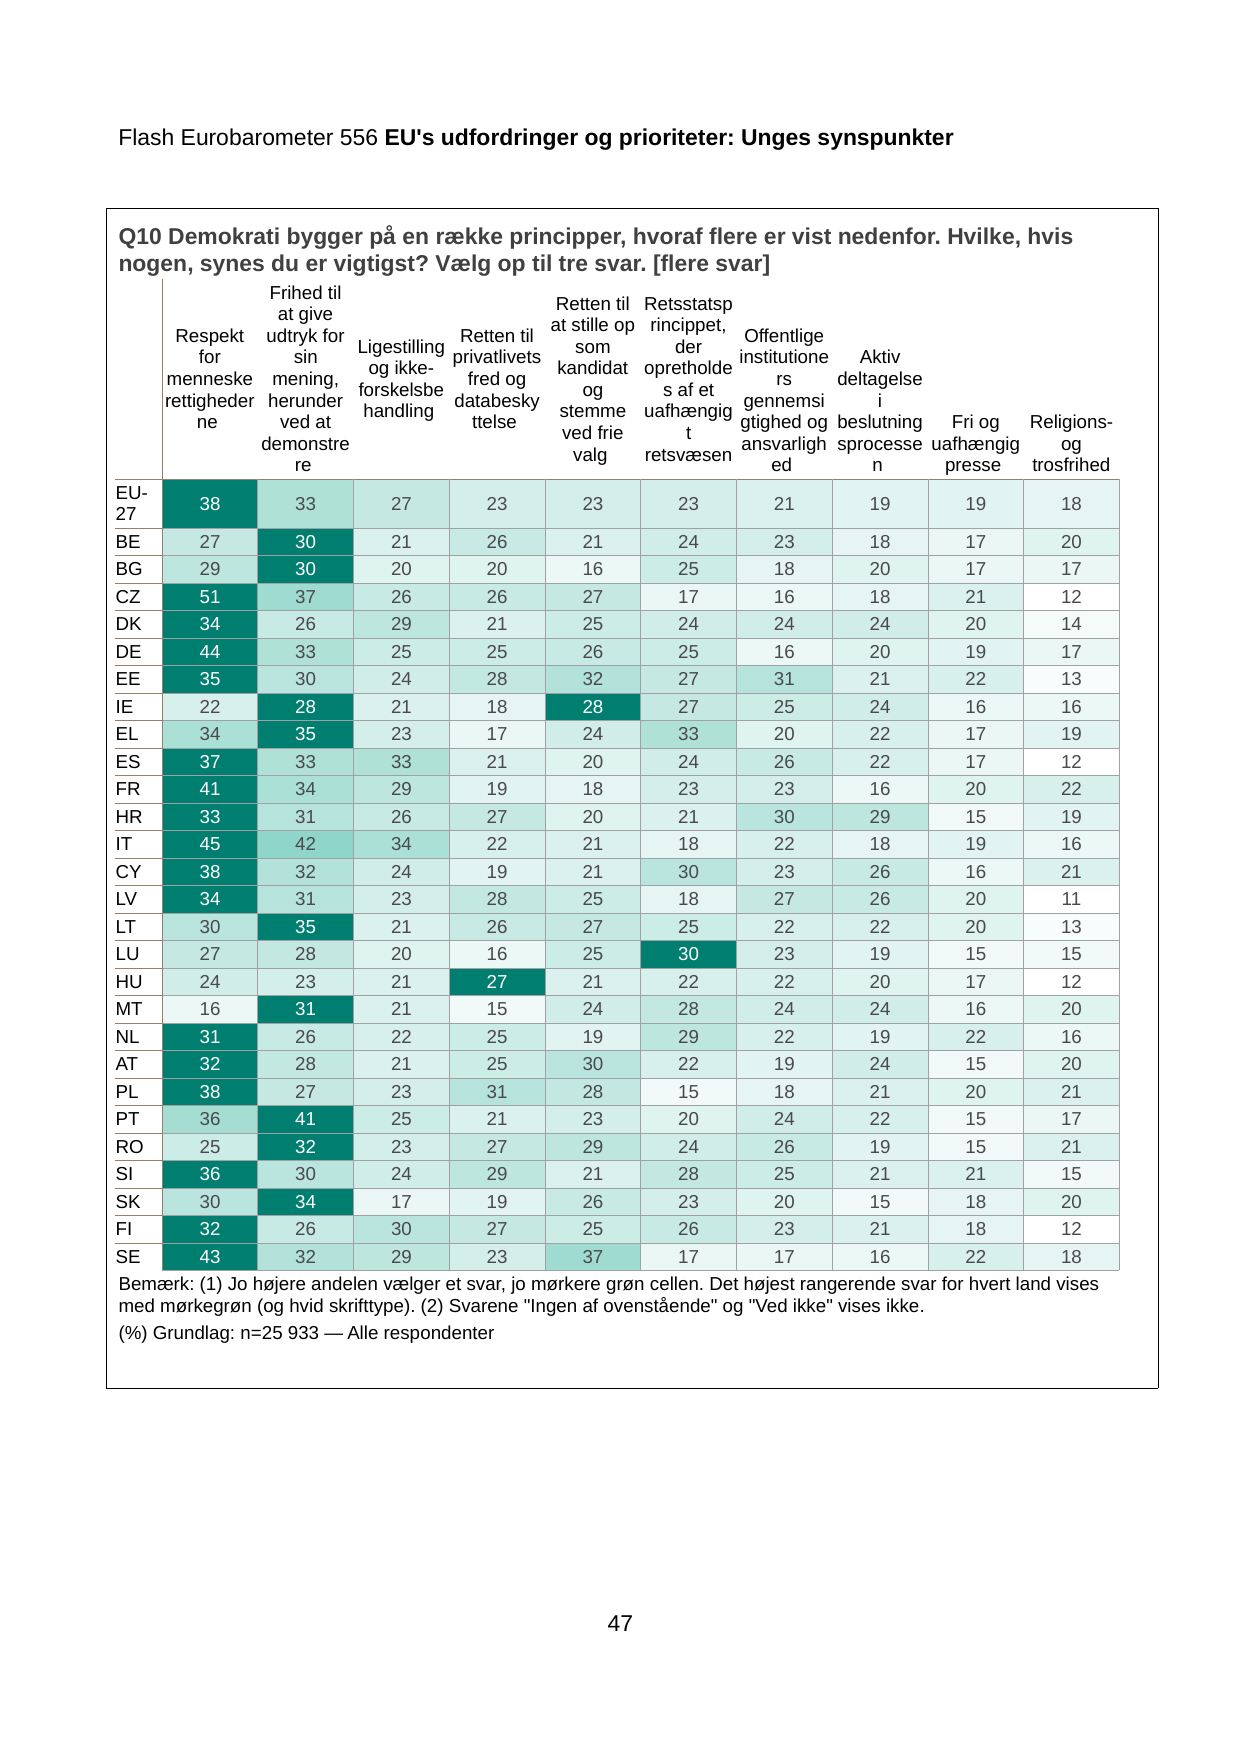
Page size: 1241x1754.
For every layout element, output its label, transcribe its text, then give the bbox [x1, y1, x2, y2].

table_cell Retten til at stille op som kandidat og stemme ved frie valg [545, 279, 640, 479]
table_cell 22 [737, 969, 832, 995]
table_cell 15 [450, 996, 545, 1023]
table_cell 34 [258, 776, 353, 803]
table_cell 23 [354, 886, 449, 913]
table_cell 24 [833, 1051, 928, 1078]
table_cell 25 [546, 886, 640, 913]
table_cell 20 [929, 886, 1023, 913]
table_cell 33 [258, 749, 353, 775]
table_cell 28 [641, 996, 736, 1023]
table_cell 25 [737, 1161, 832, 1188]
table_cell IT [115, 831, 162, 858]
table_cell 19 [1024, 804, 1119, 830]
table_cell 11 [1024, 886, 1119, 913]
table_cell 21 [546, 859, 640, 885]
table_cell 19 [929, 831, 1023, 858]
table_cell 25 [546, 611, 640, 638]
table_cell 33 [641, 721, 736, 748]
table_cell 20 [833, 556, 928, 583]
table_cell 21 [833, 1079, 928, 1105]
table_cell 20 [641, 1106, 736, 1133]
table_cell 31 [163, 1024, 257, 1050]
table_cell 23 [546, 1106, 640, 1133]
table_cell 43 [163, 1244, 257, 1270]
table_cell 27 [450, 969, 545, 995]
table_cell 25 [641, 914, 736, 940]
table_cell ES [115, 749, 162, 775]
table_cell Aktiv deltagelse i beslutningsprocessen [832, 279, 928, 479]
table_cell 24 [737, 996, 832, 1023]
table_cell Ligestilling og ikke-forskelsbehandling [353, 279, 449, 479]
table_cell 26 [450, 529, 545, 555]
table_cell 22 [833, 914, 928, 940]
table_cell 21 [833, 1216, 928, 1243]
table_cell 23 [450, 480, 545, 528]
table_cell 21 [546, 969, 640, 995]
table_cell 21 [546, 831, 640, 858]
table_cell 51 [163, 584, 257, 610]
table_cell 26 [833, 886, 928, 913]
table_cell 20 [1024, 529, 1119, 555]
table_cell 34 [163, 886, 257, 913]
table_cell 27 [450, 804, 545, 830]
table_cell 27 [163, 529, 257, 555]
table_cell 36 [163, 1106, 257, 1133]
table_cell 20 [737, 721, 832, 748]
table_cell 26 [258, 1024, 353, 1050]
table_cell 22 [833, 749, 928, 775]
table_cell 28 [641, 1161, 736, 1188]
table_cell 21 [354, 1051, 449, 1078]
table_cell 23 [641, 1189, 736, 1215]
table_cell 16 [1024, 1024, 1119, 1050]
table_cell BG [115, 556, 162, 583]
table_cell 20 [929, 1079, 1023, 1105]
table_cell 21 [354, 694, 449, 720]
table_cell 16 [929, 859, 1023, 885]
table_cell 24 [354, 1161, 449, 1188]
table_cell 22 [450, 831, 545, 858]
table_cell 17 [641, 584, 736, 610]
table_cell BE [115, 529, 162, 555]
table_cell 23 [737, 1216, 832, 1243]
table_cell 36 [163, 1161, 257, 1188]
table_cell FR [115, 776, 162, 803]
table_cell 17 [354, 1189, 449, 1215]
table_cell 20 [546, 749, 640, 775]
table_cell 19 [833, 480, 928, 528]
table_cell 27 [354, 480, 449, 528]
table_cell 35 [258, 721, 353, 748]
table_cell 20 [354, 941, 449, 968]
table_cell 22 [641, 969, 736, 995]
table_cell 23 [737, 529, 832, 555]
table_cell SI [115, 1161, 162, 1188]
table_cell 20 [1024, 1051, 1119, 1078]
table_cell 30 [354, 1216, 449, 1243]
table_cell 15 [833, 1189, 928, 1215]
table_cell 31 [258, 886, 353, 913]
table_cell 21 [354, 969, 449, 995]
table_cell 25 [163, 1134, 257, 1160]
table_cell 31 [258, 804, 353, 830]
table_cell 30 [163, 914, 257, 940]
table_cell 17 [929, 749, 1023, 775]
table_cell 29 [641, 1024, 736, 1050]
table_cell 26 [546, 1189, 640, 1215]
table_cell 31 [737, 666, 832, 693]
table_cell 31 [450, 1079, 545, 1105]
table_cell SK [115, 1189, 162, 1215]
table_cell 19 [833, 1134, 928, 1160]
table_cell 18 [641, 831, 736, 858]
table_cell 18 [833, 584, 928, 610]
table_cell 17 [929, 969, 1023, 995]
table_cell 32 [258, 1244, 353, 1270]
table_cell 26 [354, 584, 449, 610]
table_cell 29 [450, 1161, 545, 1188]
table_cell CZ [115, 584, 162, 610]
table_cell 26 [258, 1216, 353, 1243]
table_cell PL [115, 1079, 162, 1105]
table_cell 22 [737, 831, 832, 858]
table_cell 19 [833, 941, 928, 968]
table_cell 38 [163, 859, 257, 885]
table_cell 18 [641, 886, 736, 913]
table_cell 24 [641, 529, 736, 555]
table_cell PT [115, 1106, 162, 1133]
table_cell 28 [546, 694, 640, 720]
table_cell 30 [258, 666, 353, 693]
table_cell 28 [450, 666, 545, 693]
table_cell 26 [641, 1216, 736, 1243]
table_cell EU-27 [115, 480, 162, 528]
table_cell 15 [929, 804, 1023, 830]
table_cell 16 [1024, 831, 1119, 858]
table_cell 20 [833, 639, 928, 665]
table_cell 22 [641, 1051, 736, 1078]
table_cell 16 [833, 1244, 928, 1270]
table_cell 17 [641, 1244, 736, 1270]
table_cell DK [115, 611, 162, 638]
table_cell Retten til privatlivets fred og databeskyttelse [449, 279, 545, 479]
table_cell 16 [546, 556, 640, 583]
table_cell HR [115, 804, 162, 830]
table_cell 32 [546, 666, 640, 693]
table_cell 28 [258, 1051, 353, 1078]
table_cell 21 [450, 611, 545, 638]
table_cell 28 [258, 694, 353, 720]
table_cell 21 [1024, 1134, 1119, 1160]
table_cell 23 [641, 480, 736, 528]
table_cell 30 [258, 1161, 353, 1188]
table_cell 21 [354, 529, 449, 555]
table_cell 24 [546, 996, 640, 1023]
table_cell 16 [929, 996, 1023, 1023]
table_cell 22 [929, 666, 1023, 693]
table_cell 21 [1024, 1079, 1119, 1105]
table_cell Bemærk: (1) Jo højere andelen vælger et svar, jo mørkere grøn cellen. Det højest rangerende svar for hvert land vises med mørkegrøn (og hvid skrifttype). (2) Svarene "Ingen af ovenstående" og "Ved ikke" vises ikke. [115, 1270, 1119, 1319]
table_cell 24 [641, 749, 736, 775]
table_cell 27 [641, 694, 736, 720]
table_cell 22 [833, 1106, 928, 1133]
table_cell (%) Grundlag: n=25 933 — Alle respondenter [115, 1319, 1119, 1347]
table_cell 23 [258, 969, 353, 995]
table_cell 21 [354, 996, 449, 1023]
table_cell 12 [1024, 749, 1119, 775]
table_cell 29 [546, 1134, 640, 1160]
table_cell DE [115, 639, 162, 665]
table_cell 17 [929, 529, 1023, 555]
table_cell 22 [929, 1244, 1023, 1270]
table_cell 34 [354, 831, 449, 858]
table_cell 20 [929, 776, 1023, 803]
table_cell 44 [163, 639, 257, 665]
table_cell 17 [1024, 1106, 1119, 1133]
table_cell 30 [258, 529, 353, 555]
table_cell 21 [450, 1106, 545, 1133]
table_cell 21 [833, 666, 928, 693]
table_cell 30 [641, 941, 736, 968]
table_cell 24 [641, 611, 736, 638]
table_cell 16 [450, 941, 545, 968]
table_cell 29 [163, 556, 257, 583]
table_cell 32 [163, 1216, 257, 1243]
table_cell 20 [1024, 996, 1119, 1023]
table_cell 23 [737, 859, 832, 885]
table_cell Respekt for menneskerettighederne [163, 279, 257, 479]
table_cell 12 [1024, 969, 1119, 995]
table_header Q10 Demokrati bygger på en række principper, hvoraf flere er vist nedenfor. Hvilke, hvis nogen, synes du er vigtigst? Vælg op til tre svar. [flere svar] [115, 217, 1119, 279]
table_cell 18 [833, 529, 928, 555]
table_cell 18 [737, 556, 832, 583]
table_cell 22 [163, 694, 257, 720]
table_cell RO [115, 1134, 162, 1160]
table_cell 15 [929, 1106, 1023, 1133]
table_cell 19 [929, 639, 1023, 665]
table_cell 24 [737, 1106, 832, 1133]
table_cell 37 [163, 749, 257, 775]
table_cell 19 [1024, 721, 1119, 748]
table_cell 29 [354, 776, 449, 803]
table_cell 22 [737, 914, 832, 940]
table_cell 32 [258, 1134, 353, 1160]
table_cell 23 [737, 941, 832, 968]
table_cell 25 [641, 556, 736, 583]
table_cell 17 [929, 556, 1023, 583]
table_cell 33 [258, 480, 353, 528]
table_cell 32 [163, 1051, 257, 1078]
table_cell 23 [737, 776, 832, 803]
table_cell 20 [354, 556, 449, 583]
table_cell Offentlige institutioners gennemsigtighed og ansvarlighed [736, 279, 832, 479]
table_cell 27 [450, 1216, 545, 1243]
table_cell 26 [833, 859, 928, 885]
table_cell 26 [737, 1134, 832, 1160]
table_cell Religions- og trosfrihed [1023, 279, 1119, 479]
table_cell 16 [163, 996, 257, 1023]
table_cell 29 [354, 1244, 449, 1270]
table_cell 28 [258, 941, 353, 968]
table_cell 15 [929, 1051, 1023, 1078]
table_cell 23 [354, 721, 449, 748]
table_cell 22 [929, 1024, 1023, 1050]
table_cell SE [115, 1244, 162, 1270]
table_cell 37 [258, 584, 353, 610]
table_cell 12 [1024, 584, 1119, 610]
table_cell 20 [450, 556, 545, 583]
table_cell 21 [546, 529, 640, 555]
table_cell 25 [737, 694, 832, 720]
table_cell 35 [163, 666, 257, 693]
table_cell 23 [546, 480, 640, 528]
table_cell 25 [354, 639, 449, 665]
table_cell 27 [163, 941, 257, 968]
table_cell 20 [1024, 1189, 1119, 1215]
table_cell 17 [929, 721, 1023, 748]
table_cell 25 [354, 1106, 449, 1133]
table_cell 15 [641, 1079, 736, 1105]
table_cell 18 [737, 1079, 832, 1105]
table_cell NL [115, 1024, 162, 1050]
table_cell 16 [1024, 694, 1119, 720]
table_cell HU [115, 969, 162, 995]
table_cell 21 [929, 1161, 1023, 1188]
table_cell 29 [833, 804, 928, 830]
table_cell 33 [163, 804, 257, 830]
table_cell EL [115, 721, 162, 748]
table_cell 18 [546, 776, 640, 803]
table_cell 29 [354, 611, 449, 638]
table_cell 25 [450, 1024, 545, 1050]
table_cell 24 [833, 694, 928, 720]
table_cell 21 [737, 480, 832, 528]
table_cell 33 [354, 749, 449, 775]
table_cell 19 [450, 859, 545, 885]
table_cell 18 [929, 1216, 1023, 1243]
table_cell 27 [737, 886, 832, 913]
table_cell 21 [1024, 859, 1119, 885]
table_cell 16 [833, 776, 928, 803]
table_cell 17 [450, 721, 545, 748]
table_cell 18 [450, 694, 545, 720]
table_cell CY [115, 859, 162, 885]
table_cell 24 [641, 1134, 736, 1160]
table_cell 13 [1024, 914, 1119, 940]
table_cell 23 [354, 1134, 449, 1160]
table_cell LV [115, 886, 162, 913]
table_cell 21 [546, 1161, 640, 1188]
table_cell 26 [737, 749, 832, 775]
table_cell 25 [546, 1216, 640, 1243]
table_cell Frihed til at give udtryk for sin mening, herunder ved at demonstrere [258, 279, 353, 479]
table_cell Fri og uafhængig presse [928, 279, 1023, 479]
table_cell 19 [546, 1024, 640, 1050]
table_cell 27 [546, 914, 640, 940]
table_cell 23 [354, 1079, 449, 1105]
table_cell 45 [163, 831, 257, 858]
table_cell 41 [258, 1106, 353, 1133]
table_cell 42 [258, 831, 353, 858]
table_cell 31 [258, 996, 353, 1023]
table_cell 17 [737, 1244, 832, 1270]
table_cell 41 [163, 776, 257, 803]
table_cell 24 [737, 611, 832, 638]
table_cell 37 [546, 1244, 640, 1270]
table_cell 26 [354, 804, 449, 830]
table_cell [115, 279, 162, 479]
table_cell 20 [929, 914, 1023, 940]
table_cell 22 [737, 1024, 832, 1050]
table_cell 30 [546, 1051, 640, 1078]
table_cell 19 [450, 776, 545, 803]
table_cell 20 [929, 611, 1023, 638]
table_cell 24 [163, 969, 257, 995]
table_cell 24 [833, 996, 928, 1023]
table_cell 25 [450, 1051, 545, 1078]
table_cell 23 [450, 1244, 545, 1270]
table_cell 19 [833, 1024, 928, 1050]
table_cell 21 [354, 914, 449, 940]
table_cell 21 [450, 749, 545, 775]
table_cell 17 [1024, 639, 1119, 665]
table_cell 15 [929, 941, 1023, 968]
table_cell 30 [641, 859, 736, 885]
table_cell 21 [641, 804, 736, 830]
table_cell 18 [1024, 1244, 1119, 1270]
table_cell 18 [833, 831, 928, 858]
table_cell EE [115, 666, 162, 693]
table_cell 22 [833, 721, 928, 748]
table_cell 19 [450, 1189, 545, 1215]
table_cell 28 [546, 1079, 640, 1105]
table_cell 27 [546, 584, 640, 610]
table_cell 19 [737, 1051, 832, 1078]
table_cell 13 [1024, 666, 1119, 693]
table_cell 27 [450, 1134, 545, 1160]
table_cell 17 [1024, 556, 1119, 583]
table_cell 25 [450, 639, 545, 665]
table_cell 15 [929, 1134, 1023, 1160]
table_cell 33 [258, 639, 353, 665]
table_cell 21 [929, 584, 1023, 610]
table_cell 12 [1024, 1216, 1119, 1243]
table_cell 20 [737, 1189, 832, 1215]
table_cell 27 [641, 666, 736, 693]
table_cell 18 [1024, 480, 1119, 528]
table_cell 23 [641, 776, 736, 803]
table_cell 16 [737, 639, 832, 665]
table_cell 38 [163, 480, 257, 528]
table_cell 30 [163, 1189, 257, 1215]
table_cell 24 [546, 721, 640, 748]
table_cell 18 [929, 1189, 1023, 1215]
table_cell 16 [929, 694, 1023, 720]
table_cell Retsstatsprincippet, der opretholdes af et uafhængigt retsvæsen [640, 279, 736, 479]
table_cell 27 [258, 1079, 353, 1105]
table_cell AT [115, 1051, 162, 1078]
table_cell LT [115, 914, 162, 940]
table_cell 15 [1024, 1161, 1119, 1188]
table_cell 20 [833, 969, 928, 995]
table_cell 26 [258, 611, 353, 638]
table_cell 34 [258, 1189, 353, 1215]
table_cell 34 [163, 611, 257, 638]
table_cell 35 [258, 914, 353, 940]
table_cell 28 [450, 886, 545, 913]
table_cell 30 [737, 804, 832, 830]
table_cell 25 [546, 941, 640, 968]
table_cell 15 [1024, 941, 1119, 968]
table_cell 22 [1024, 776, 1119, 803]
table_cell 26 [546, 639, 640, 665]
table_cell 22 [354, 1024, 449, 1050]
table_cell IE [115, 694, 162, 720]
table_cell 20 [546, 804, 640, 830]
table_cell 30 [258, 556, 353, 583]
table_cell 19 [929, 480, 1023, 528]
table_cell 24 [354, 666, 449, 693]
table_cell 21 [833, 1161, 928, 1188]
table_cell 32 [258, 859, 353, 885]
table_cell 26 [450, 584, 545, 610]
table_cell 24 [833, 611, 928, 638]
table_cell 34 [163, 721, 257, 748]
table_cell 14 [1024, 611, 1119, 638]
table_cell MT [115, 996, 162, 1023]
table_cell FI [115, 1216, 162, 1243]
table_cell LU [115, 941, 162, 968]
table_cell 38 [163, 1079, 257, 1105]
table_cell 24 [354, 859, 449, 885]
table_cell 16 [737, 584, 832, 610]
table_cell 25 [641, 639, 736, 665]
table_cell 26 [450, 914, 545, 940]
